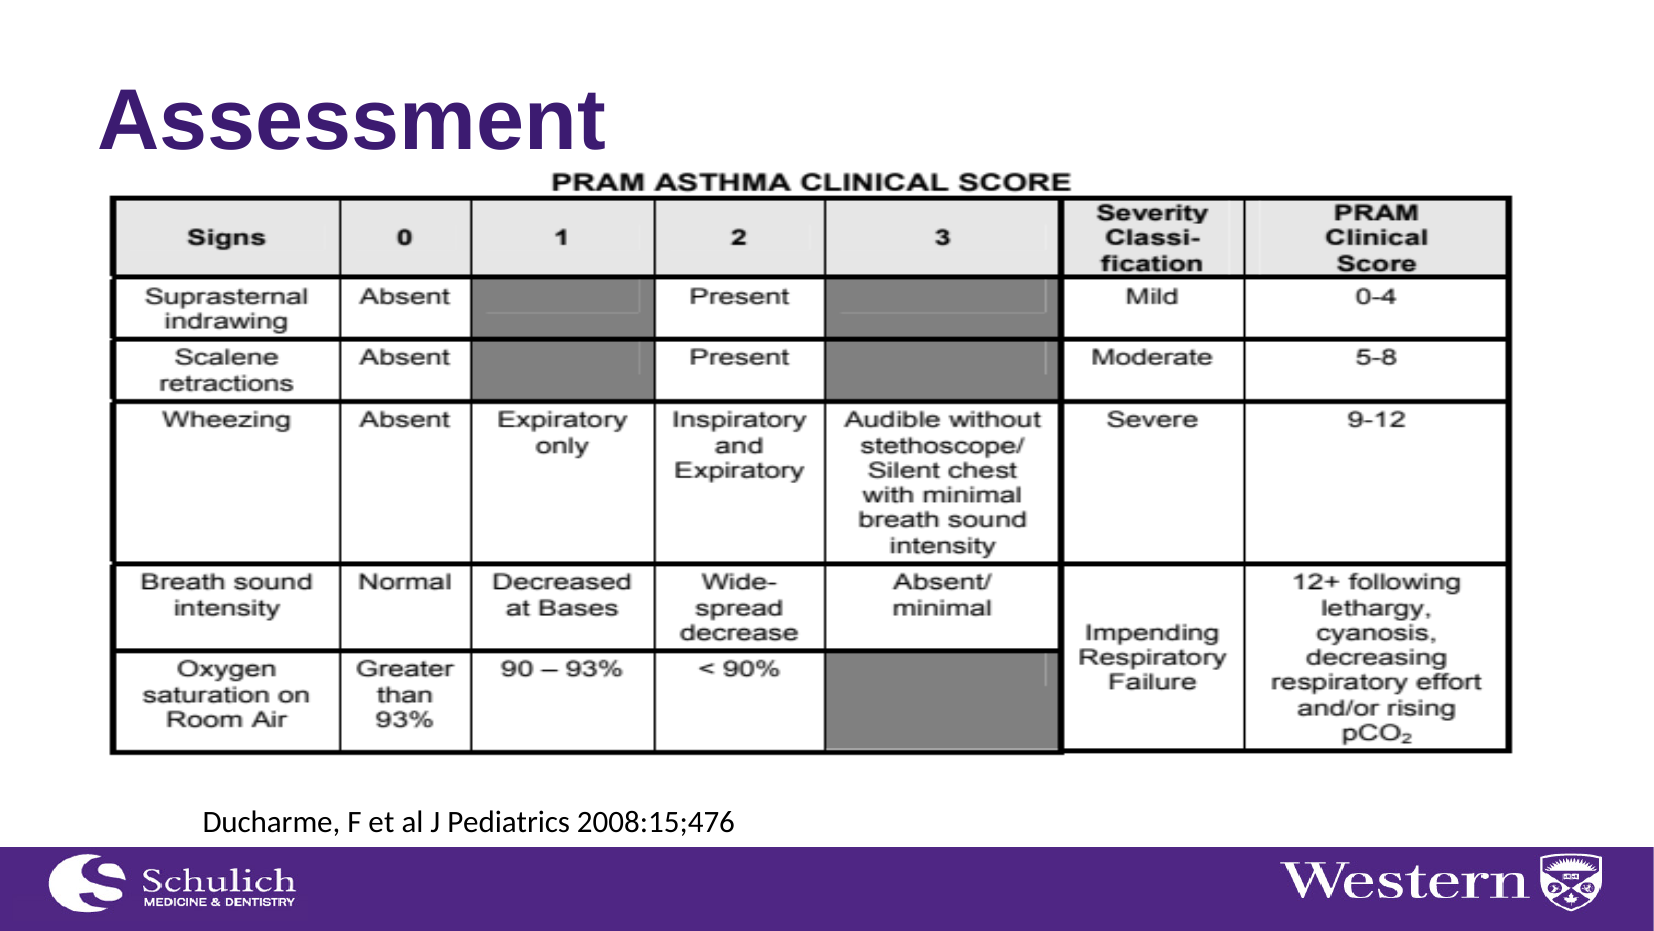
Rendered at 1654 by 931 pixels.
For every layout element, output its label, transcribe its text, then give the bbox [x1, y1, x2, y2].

text_box [82, 145, 1571, 760]
picture [0, 0, 1654, 931]
text_box Ducharme, F et al J Pediatrics 2008:15;476 [187, 793, 751, 847]
title Assessment [82, 37, 1571, 145]
